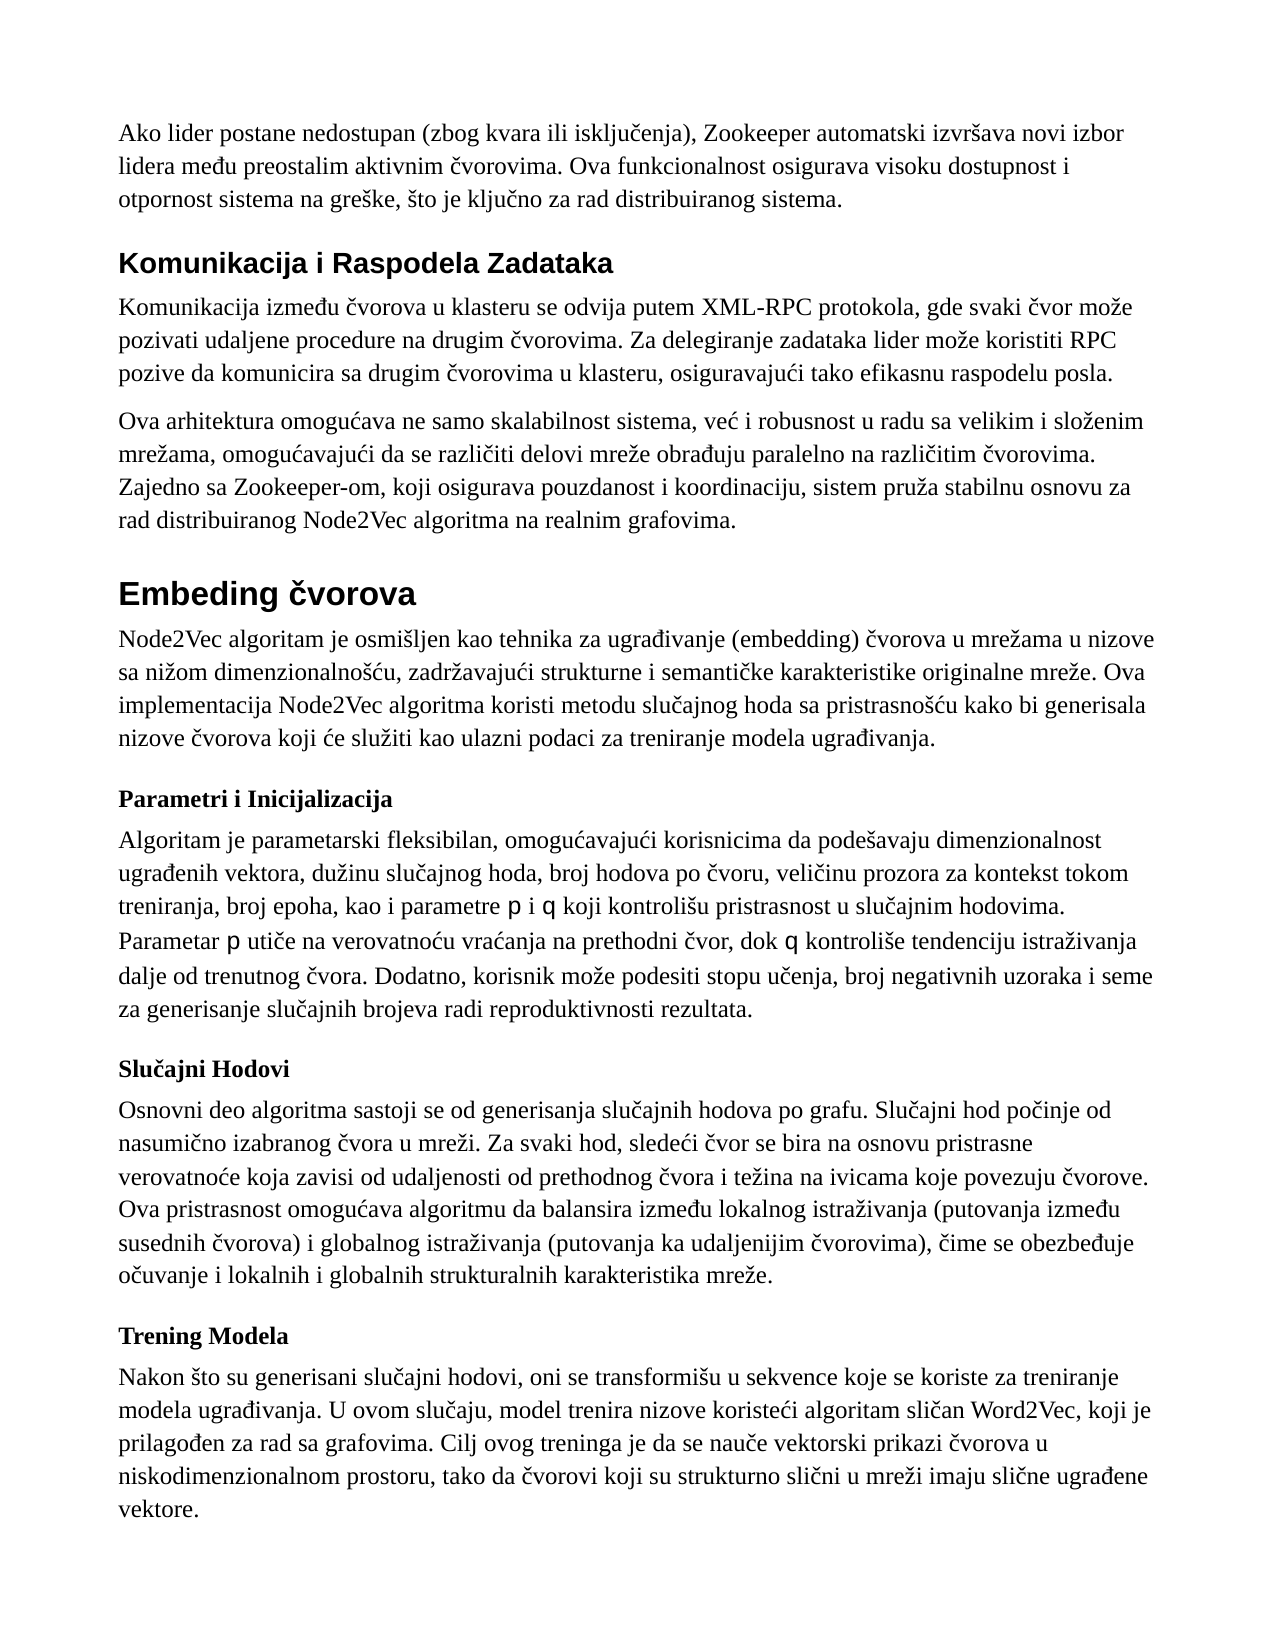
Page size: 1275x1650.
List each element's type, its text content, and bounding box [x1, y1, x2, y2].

subtitle Embeding čvorova [118, 573, 1157, 612]
subtitle Parametri i Inicijalizacija [118, 784, 1157, 812]
text Komunikacija između čvorova u klasteru se odvija putem XML-RPC protokola, gde svaki čvor može pozivati udaljene procedure na drugim čvorovima. Za delegiranje zadataka lider može koristiti RPC pozive da komunicira sa drugim čvorovima u klasteru, osiguravajući tako efikasnu raspodelu posla. [118, 292, 1157, 387]
subtitle Komunikacija i Raspodela Zadataka [118, 246, 1157, 280]
subtitle Trening Modela [118, 1321, 1157, 1349]
subtitle Slučajni Hodovi [118, 1054, 1157, 1083]
text Node2Vec algoritam je osmišljen kao tehnika za ugrađivanje (embedding) čvorova u mrežama u nizove sa nižom dimenzionalnošću, zadržavajući strukturne i semantičke karakteristike originalne mreže. Ova implementacija Node2Vec algoritma koristi metodu slučajnog hoda sa pristrasnošću kako bi generisala nizove čvorova koji će služiti kao ulazni podaci za treniranje modela ugrađivanja. [118, 624, 1157, 752]
text Algoritam je parametarski fleksibilan, omogućavajući korisnicima da podešavaju dimenzionalnost ugrađenih vektora, dužinu slučajnog hoda, broj hodova po čvoru, veličinu prozora za kontekst tokom treniranja, broj epoha, kao i parametre p i q koji kontrolišu pristrasnost u slučajnim hodovima. Parametar p utiče na verovatnoću vraćanja na prethodni čvor, dok q kontroliše tendenciju istraživanja dalje od trenutnog čvora. Dodatno, korisnik može podesiti stopu učenja, broj negativnih uzoraka i seme za generisanje slučajnih brojeva radi reproduktivnosti rezultata. [118, 825, 1157, 1023]
text Nakon što su generisani slučajni hodovi, oni se transformišu u sekvence koje se koriste za treniranje modela ugrađivanja. U ovom slučaju, model trenira nizove koristeći algoritam sličan Word2Vec, koji je prilagođen za rad sa grafovima. Cilj ovog treninga je da se nauče vektorski prikazi čvorova u niskodimenzionalnom prostoru, tako da čvorovi koji su strukturno slični u mreži imaju slične ugrađene vektore. [118, 1362, 1157, 1523]
text Ova arhitektura omogućava ne samo skalabilnost sistema, već i robusnost u radu sa velikim i složenim mrežama, omogućavajući da se različiti delovi mreže obrađuju paralelno na različitim čvorovima. Zajedno sa Zookeeper-om, koji osigurava pouzdanost i koordinaciju, sistem pruža stabilnu osnovu za rad distribuiranog Node2Vec algoritma na realnim grafovima. [118, 406, 1157, 534]
text Ako lider postane nedostupan (zbog kvara ili isključenja), Zookeeper automatski izvršava novi izbor lidera među preostalim aktivnim čvorovima. Ova funkcionalnost osigurava visoku dostupnost i otpornost sistema na greške, što je ključno za rad distribuiranog sistema. [118, 118, 1157, 213]
text Osnovni deo algoritma sastoji se od generisanja slučajnih hodova po grafu. Slučajni hod počinje od nasumično izabranog čvora u mreži. Za svaki hod, sledeći čvor se bira na osnovu pristrasne verovatnoće koja zavisi od udaljenosti od prethodnog čvora i težina na ivicama koje povezuju čvorove. Ova pristrasnost omogućava algoritmu da balansira između lokalnog istraživanja (putovanja između susednih čvorova) i globalnog istraživanja (putovanja ka udaljenijim čvorovima), čime se obezbeđuje očuvanje i lokalnih i globalnih strukturalnih karakteristika mreže. [118, 1096, 1157, 1289]
